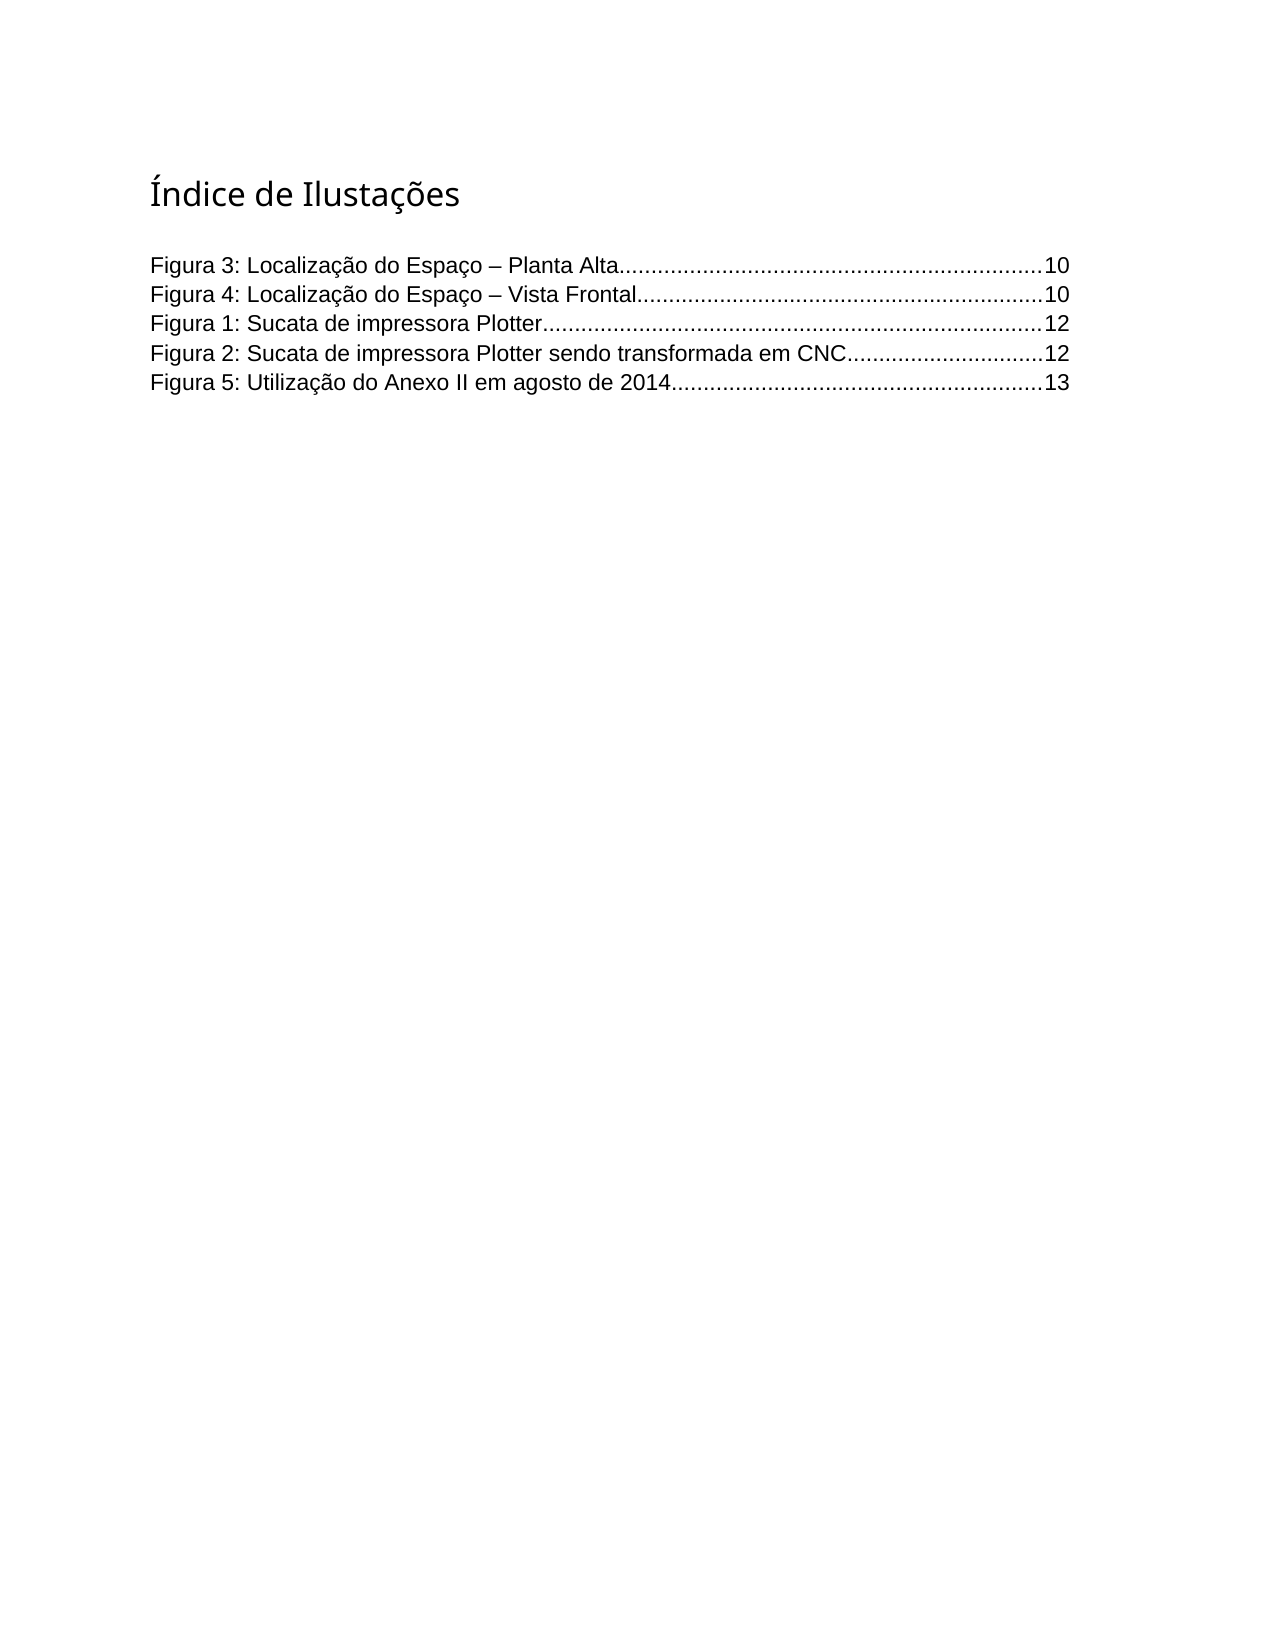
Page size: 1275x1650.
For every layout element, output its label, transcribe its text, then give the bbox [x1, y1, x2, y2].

text Figura 3: Localização do Espaço – Planta Alta 10 [150, 252, 1125, 278]
text Figura 5: Utilização do Anexo II em agosto de 2014 13 [150, 370, 1125, 396]
subtitle Índice de Ilustações [150, 171, 1125, 216]
text Figura 4: Localização do Espaço – Vista Frontal 10 [150, 282, 1125, 307]
text Figura 1: Sucata de impressora Plotter 12 [150, 311, 1125, 337]
text Figura 2: Sucata de impressora Plotter sendo transformada em CNC 12 [150, 341, 1125, 366]
